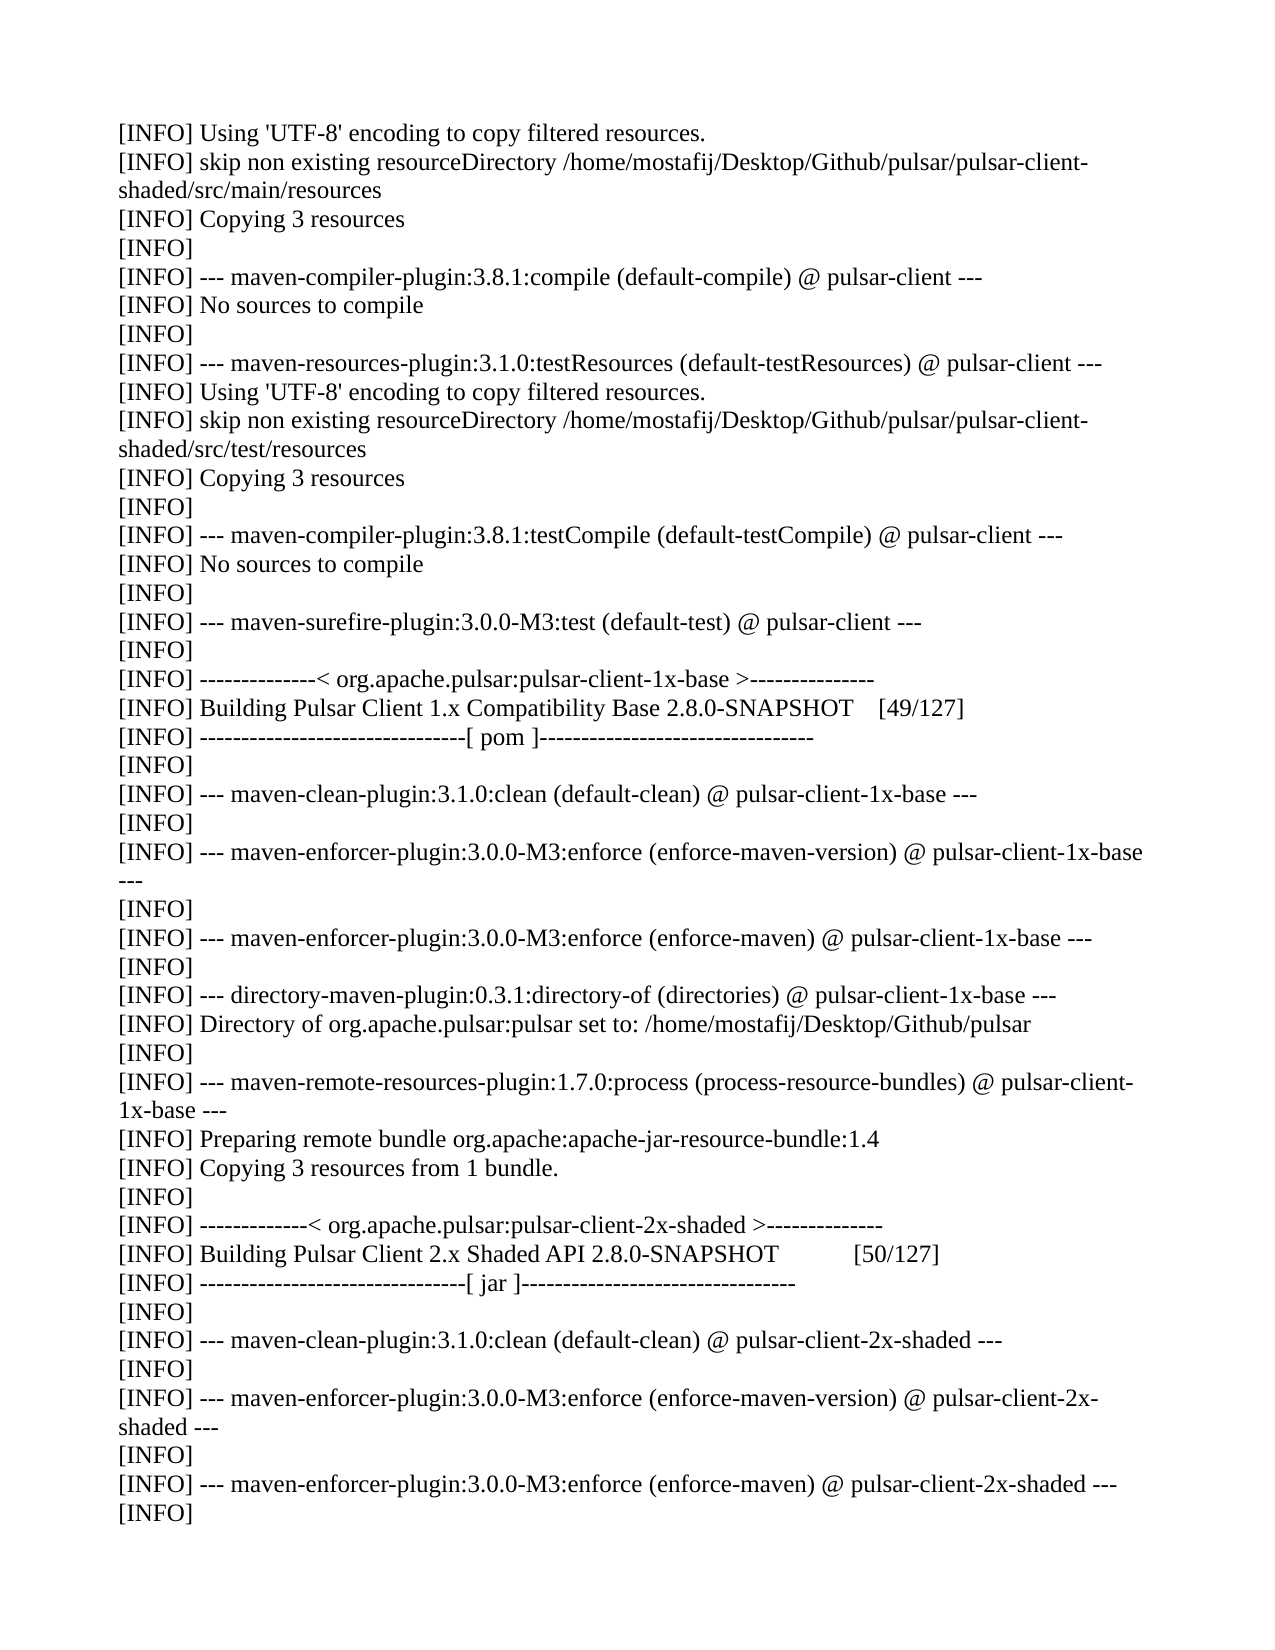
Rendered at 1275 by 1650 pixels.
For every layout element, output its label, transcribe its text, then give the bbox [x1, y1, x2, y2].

text [INFO] [118, 1441, 1157, 1469]
text [INFO] [118, 492, 1157, 521]
text [INFO] [118, 1182, 1157, 1211]
text [INFO] --- maven-surefire-plugin:3.0.0-M3:test (default-test) @ pulsar-client --- [118, 607, 1157, 636]
text [INFO] Preparing remote bundle org.apache:apache-jar-resource-bundle:1.4 [118, 1124, 1157, 1153]
text [INFO] --------------< org.apache.pulsar:pulsar-client-1x-base >--------------- [118, 664, 1157, 693]
text [INFO] Directory of org.apache.pulsar:pulsar set to: /home/mostafij/Desktop/Github/pulsar [118, 1009, 1157, 1038]
text [INFO] --- maven-resources-plugin:3.1.0:testResources (default-testResources) @ pulsar-client --- [118, 348, 1157, 377]
text [INFO] Using 'UTF-8' encoding to copy filtered resources. [118, 377, 1157, 406]
text [INFO] --- maven-enforcer-plugin:3.0.0-M3:enforce (enforce-maven-version) @ pulsar-client-2x-shaded --- [118, 1383, 1157, 1441]
text [INFO] Using 'UTF-8' encoding to copy filtered resources. [118, 118, 1157, 147]
text [INFO] [118, 233, 1157, 262]
text [INFO] --- maven-compiler-plugin:3.8.1:compile (default-compile) @ pulsar-client --- [118, 262, 1157, 291]
text [INFO] skip non existing resourceDirectory /home/mostafij/Desktop/Github/pulsar/pulsar-client-shaded/src/main/resources [118, 147, 1157, 204]
text [INFO] --- maven-remote-resources-plugin:1.7.0:process (process-resource-bundles) @ pulsar-client-1x-base --- [118, 1067, 1157, 1124]
text [INFO] [118, 1297, 1157, 1326]
text [INFO] [118, 1354, 1157, 1383]
text [INFO] skip non existing resourceDirectory /home/mostafij/Desktop/Github/pulsar/pulsar-client-shaded/src/test/resources [118, 406, 1157, 463]
text [INFO] [118, 1498, 1157, 1527]
text [INFO] --------------------------------[ jar ]--------------------------------- [118, 1268, 1157, 1297]
text [INFO] [118, 952, 1157, 981]
text [INFO] --------------------------------[ pom ]--------------------------------- [118, 722, 1157, 751]
text [INFO] [118, 808, 1157, 837]
text [INFO] No sources to compile [118, 549, 1157, 578]
text [INFO] Building Pulsar Client 2.x Shaded API 2.8.0-SNAPSHOT [50/127] [118, 1239, 1157, 1268]
text [INFO] [118, 1038, 1157, 1067]
text [INFO] --- maven-enforcer-plugin:3.0.0-M3:enforce (enforce-maven) @ pulsar-client-1x-base --- [118, 923, 1157, 952]
text [INFO] Building Pulsar Client 1.x Compatibility Base 2.8.0-SNAPSHOT [49/127] [118, 693, 1157, 722]
text [INFO] Copying 3 resources [118, 204, 1157, 233]
text [INFO] --- directory-maven-plugin:0.3.1:directory-of (directories) @ pulsar-client-1x-base --- [118, 981, 1157, 1009]
text [INFO] [118, 578, 1157, 607]
text [INFO] Copying 3 resources [118, 463, 1157, 492]
text [INFO] -------------< org.apache.pulsar:pulsar-client-2x-shaded >-------------- [118, 1211, 1157, 1239]
text [INFO] [118, 319, 1157, 348]
text [INFO] --- maven-compiler-plugin:3.8.1:testCompile (default-testCompile) @ pulsar-client --- [118, 521, 1157, 549]
text [INFO] [118, 894, 1157, 923]
text [INFO] [118, 751, 1157, 779]
text [INFO] --- maven-clean-plugin:3.1.0:clean (default-clean) @ pulsar-client-2x-shaded --- [118, 1326, 1157, 1354]
text [INFO] No sources to compile [118, 291, 1157, 319]
text [INFO] --- maven-clean-plugin:3.1.0:clean (default-clean) @ pulsar-client-1x-base --- [118, 779, 1157, 808]
text [INFO] [118, 636, 1157, 664]
text [INFO] --- maven-enforcer-plugin:3.0.0-M3:enforce (enforce-maven) @ pulsar-client-2x-shaded --- [118, 1469, 1157, 1498]
text [INFO] --- maven-enforcer-plugin:3.0.0-M3:enforce (enforce-maven-version) @ pulsar-client-1x-base --- [118, 837, 1157, 894]
text [INFO] Copying 3 resources from 1 bundle. [118, 1153, 1157, 1182]
